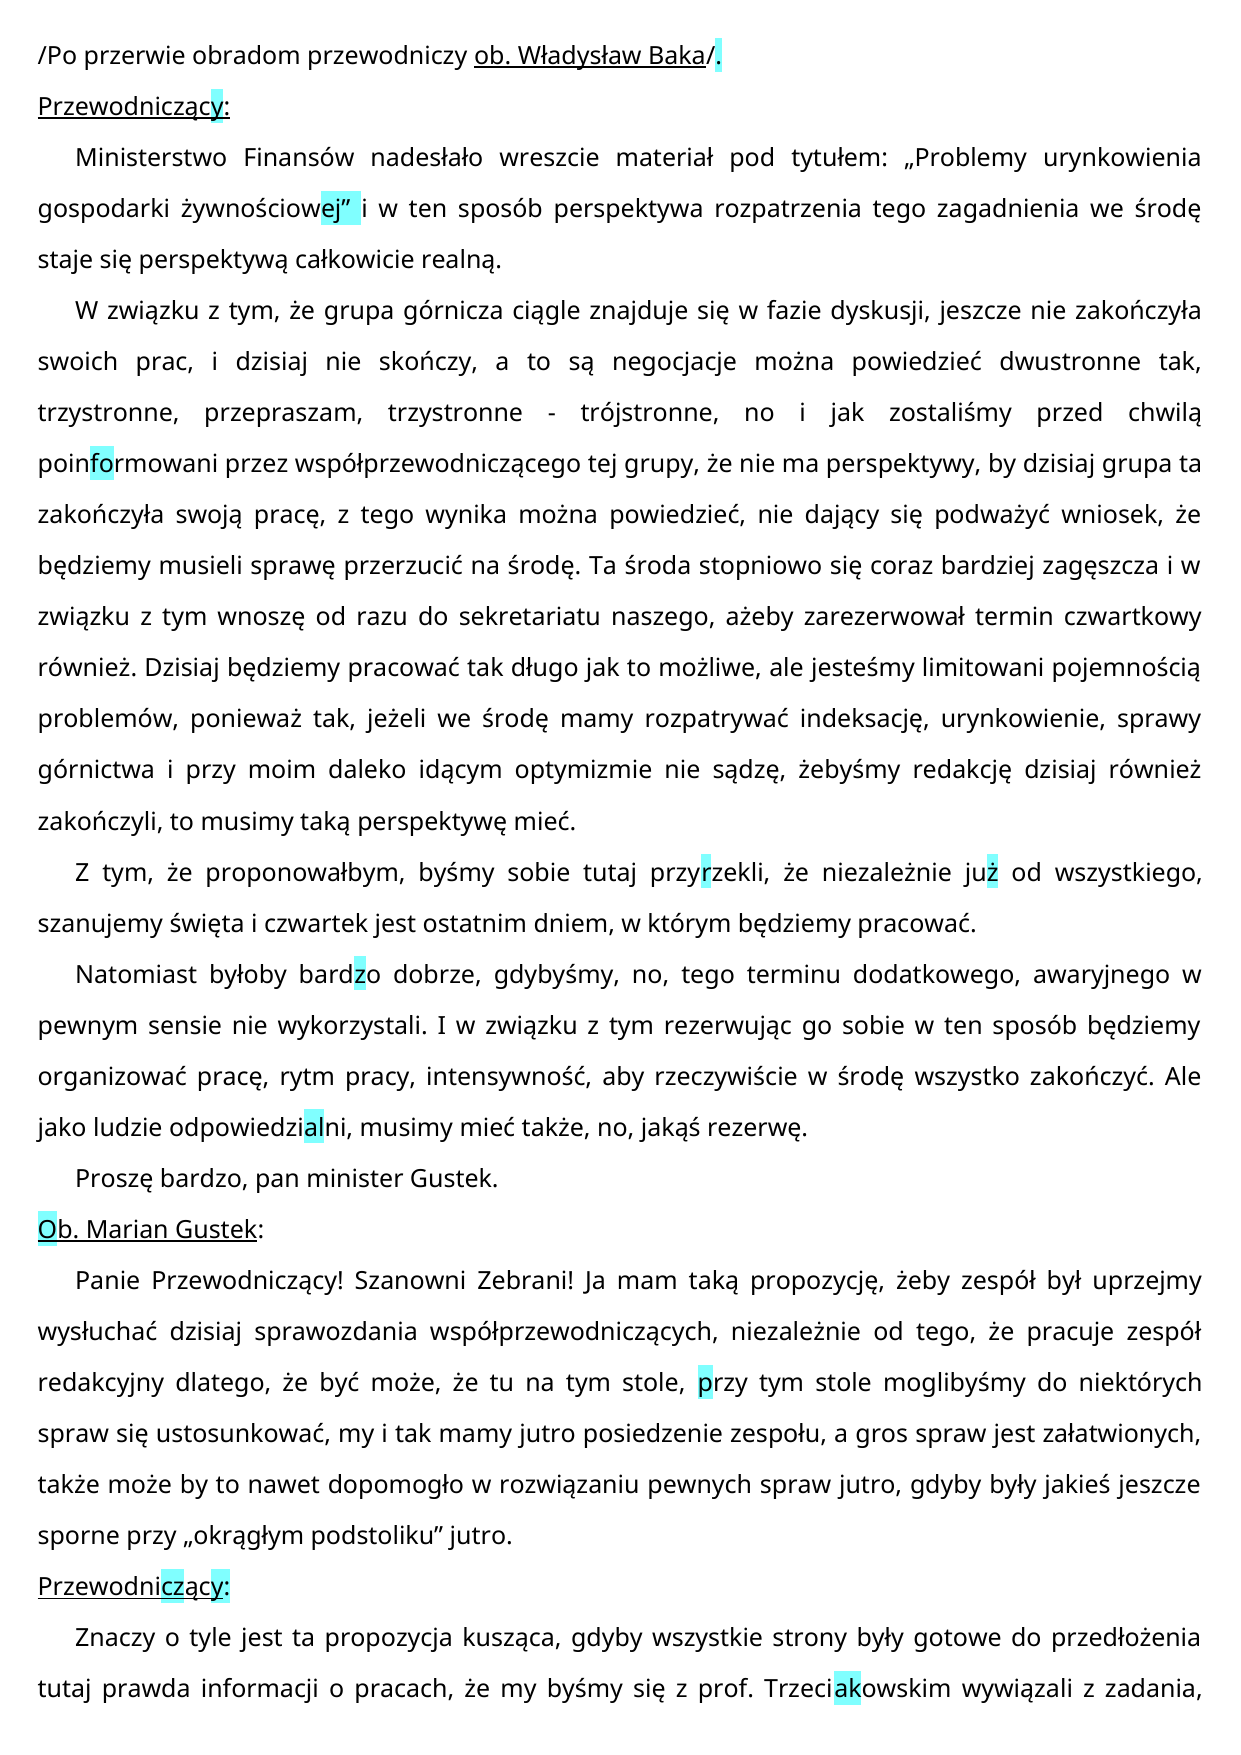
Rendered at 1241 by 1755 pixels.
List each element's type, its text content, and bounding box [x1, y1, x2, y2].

text /Po przerwie obradom przewodniczy ob. Władysław Baka/. [37, 37, 1203, 72]
text Przewodniczący: [37, 88, 1203, 123]
text Z tym, że proponowałbym, byśmy sobie tutaj przyrzekli, że niezależnie już od wszystkiego, szanujemy święta i czwartek jest ostatnim dniem, w którym będziemy pracować. [37, 854, 1203, 939]
text Proszę bardzo, pan minister Gustek. [37, 1160, 1203, 1194]
text Znaczy o tyle jest ta propozycja kusząca, gdyby wszystkie strony były gotowe do przedłożenia tutaj prawda informacji o pracach, że my byśmy się z prof. Trzeciakowskim wywiązali z zadania, [37, 1620, 1203, 1705]
text Przewodniczący: [37, 1569, 1203, 1603]
text Panie Przewodniczący! Szanowni Zebrani! Ja mam taką propozycję, żeby zespół był uprzejmy wysłuchać dzisiaj sprawozdania współprzewodniczących, niezależnie od tego, że pracuje zespół redakcyjny dlatego, że być może, że tu na tym stole, przy tym stole moglibyśmy do niektórych spraw się ustosunkować, my i tak mamy jutro posiedzenie zespołu, a gros spraw jest załatwionych, także może by to nawet dopomogło w rozwiązaniu pewnych spraw jutro, gdyby były jakieś jeszcze sporne przy „okrągłym podstoliku” jutro. [37, 1262, 1203, 1552]
text Ob. Marian Gustek: [37, 1211, 1203, 1246]
text W związku z tym, że grupa górnicza ciągle znajduje się w fazie dyskusji, jeszcze nie zakończyła swoich prac, i dzisiaj nie skończy, a to są negocjacje można powiedzieć dwustronne tak, trzystronne, przepraszam, trzystronne - trójstronne, no i jak zostaliśmy przed chwilą poinformowani przez współprzewodniczącego tej grupy, że nie ma perspektywy, by dzisiaj grupa ta zakończyła swoją pracę, z tego wynika można powiedzieć, nie dający się podważyć wniosek, że będziemy musieli sprawę przerzucić na środę. Ta środa stopniowo się coraz bardziej zagęszcza i w związku z tym wnoszę od razu do sekretariatu naszego, ażeby zarezerwował termin czwartkowy również. Dzisiaj będziemy pracować tak długo jak to możliwe, ale jesteśmy limitowani pojemnością problemów, ponieważ tak, jeżeli we środę mamy rozpatrywać indeksację, urynkowienie, sprawy górnictwa i przy moim daleko idącym optymizmie nie sądzę, żebyśmy redakcję dzisiaj również zakończyli, to musimy taką perspektywę mieć. [37, 293, 1203, 837]
text Ministerstwo Finansów nadesłało wreszcie materiał pod tytułem: „Problemy urynkowienia gospodarki żywnościowej” i w ten sposób perspektywa rozpatrzenia tego zagadnienia we środę staje się perspektywą całkowicie realną. [37, 139, 1203, 276]
text Natomiast byłoby bardzo dobrze, gdybyśmy, no, tego terminu dodatkowego, awaryjnego w pewnym sensie nie wykorzystali. I w związku z tym rezerwując go sobie w ten sposób będziemy organizować pracę, rytm pracy, intensywność, aby rzeczywiście w środę wszystko zakończyć. Ale jako ludzie odpowiedzialni, musimy mieć także, no, jakąś rezerwę. [37, 956, 1203, 1143]
